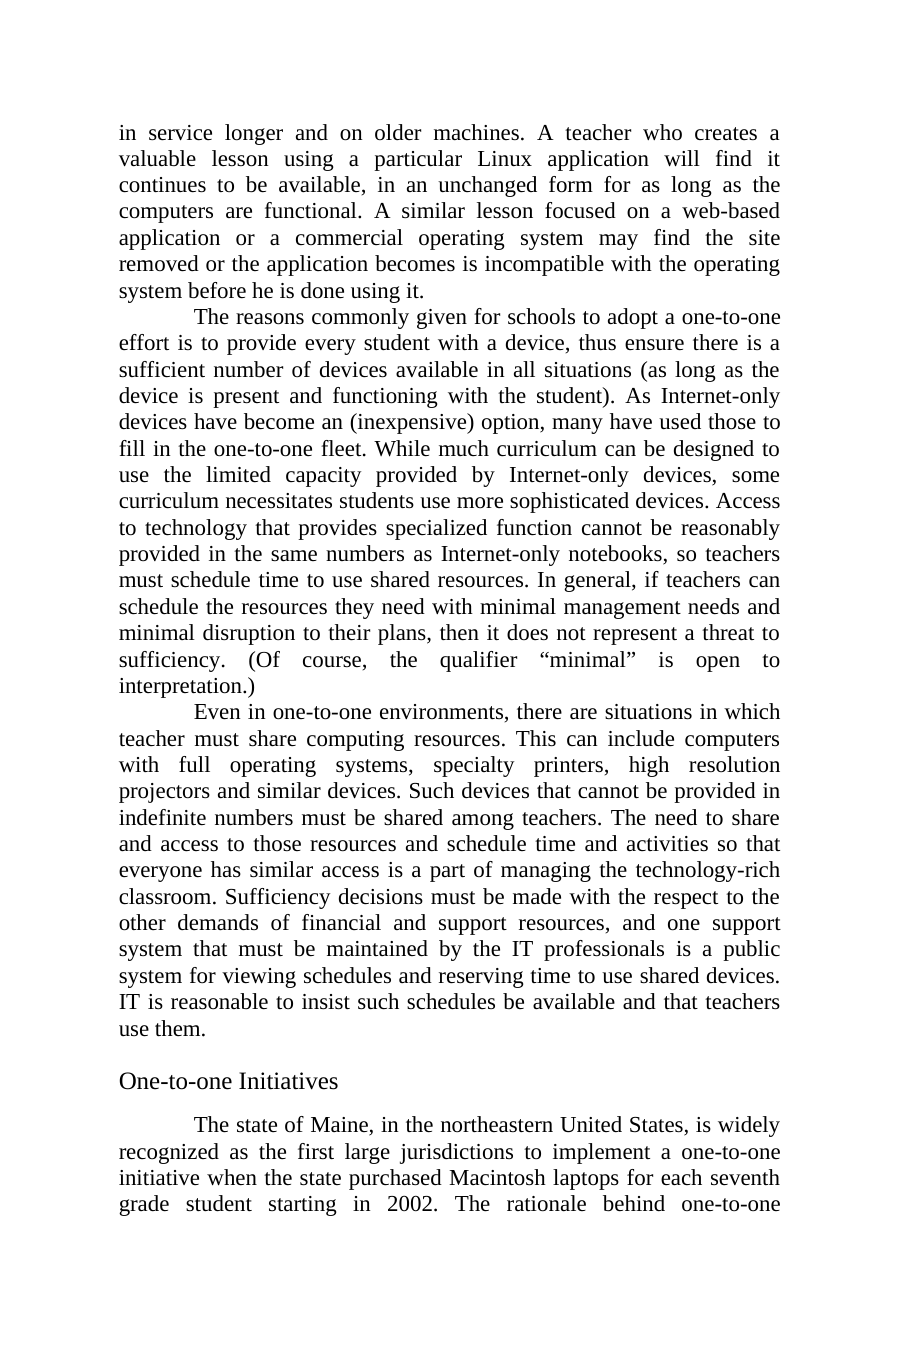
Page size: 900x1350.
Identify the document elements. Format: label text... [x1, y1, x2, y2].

text in service longer and on older machines. A teacher who creates a valuable lesson using a particular Linux application will find it continues to be available, in an unchanged form for as long as the computers are functional. A similar lesson focused on a web-based application or a commercial operating system may find the site removed or the application becomes is incompatible with the operating system before he is done using it. [118, 118, 781, 303]
text The state of Maine, in the northeastern United States, is widely recognized as the first large jurisdictions to implement a one-to-one initiative when the state purchased Macintosh laptops for each seventh grade student starting in 2002. The rationale behind one-to-one [118, 1111, 781, 1217]
text The reasons commonly given for schools to adopt a one-to-one effort is to provide every student with a device, thus ensure there is a sufficient number of devices available in all situations (as long as the device is present and functioning with the student). As Internet-only devices have become an (inexpensive) option, many have used those to fill in the one-to-one fleet. While much curriculum can be designed to use the limited capacity provided by Internet-only devices, some curriculum necessitates students use more sophisticated devices. Access to technology that provides specialized function cannot be reasonably provided in the same numbers as Internet-only notebooks, so teachers must schedule time to use shared resources. In general, if teachers can schedule the resources they need with minimal management needs and minimal disruption to their plans, then it does not represent a threat to sufficiency. (Of course, the qualifier “minimal” is open to interpretation.) [118, 303, 781, 698]
subtitle One-to-one Initiatives [118, 1066, 781, 1095]
text Even in one-to-one environments, there are situations in which teacher must share computing resources. This can include computers with full operating systems, specialty printers, high resolution projectors and similar devices. Such devices that cannot be provided in indefinite numbers must be shared among teachers. The need to share and access to those resources and schedule time and activities so that everyone has similar access is a part of managing the technology-rich classroom. Sufficiency decisions must be made with the respect to the other demands of financial and support resources, and one support system that must be maintained by the IT professionals is a public system for viewing schedules and reserving time to use shared devices. IT is reasonable to insist such schedules be available and that teachers use them. [118, 698, 781, 1041]
